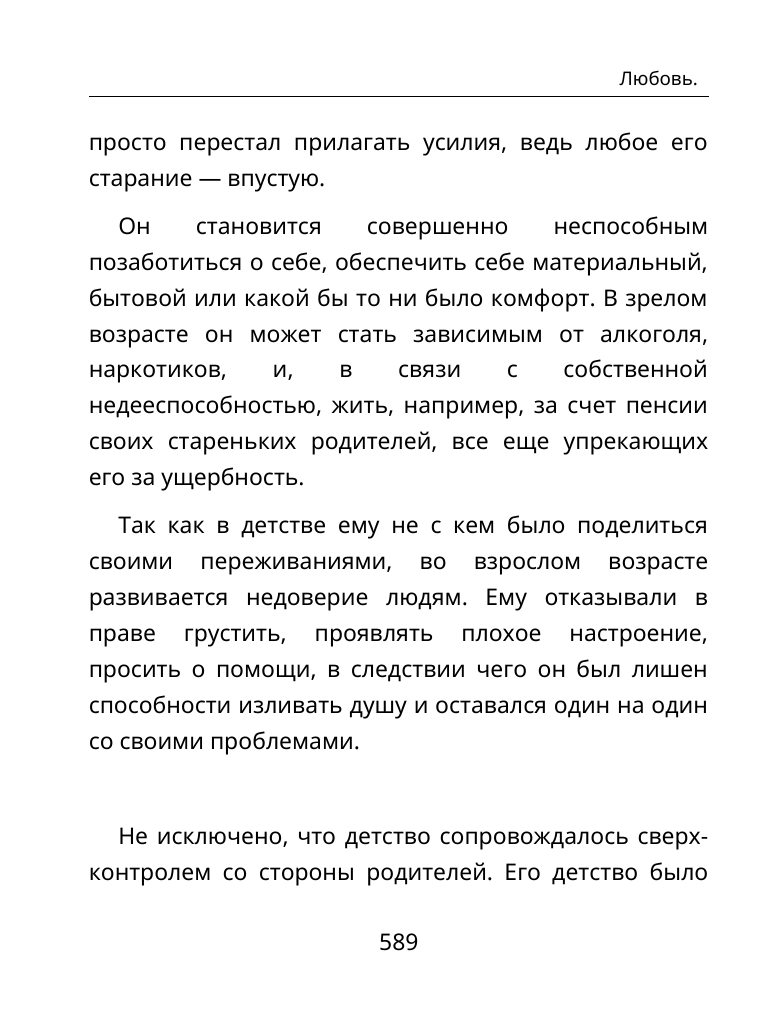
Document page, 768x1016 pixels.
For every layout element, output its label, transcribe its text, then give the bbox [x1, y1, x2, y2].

text просто перестал прилагать усилия, ведь любое его старание — впустую. [88, 126, 709, 193]
text Так как в детстве ему не с кем было поделиться своими переживаниями, во взрослом возрасте развивается недоверие людям. Ему отказывали в праве грустить, проявлять плохое настроение, просить о помощи, в следствии чего он был лишен способности изливать душу и оставался один на один со своими проблемами. [88, 509, 709, 756]
text Не исключено, что детство сопровождалось сверх-контролем со стороны родителей. Его детство было [88, 820, 709, 887]
text Он становится совершенно неспособным позаботиться о себе, обеспечить себе материальный, бытовой или какой бы то ни было комфорт. В зрелом возрасте он может стать зависимым от алкоголя, наркотиков, и, в связи с собственной недееспособностью, жить, например, за счет пенсии своих стареньких родителей, все еще упрекающих его за ущербность. [88, 210, 709, 492]
